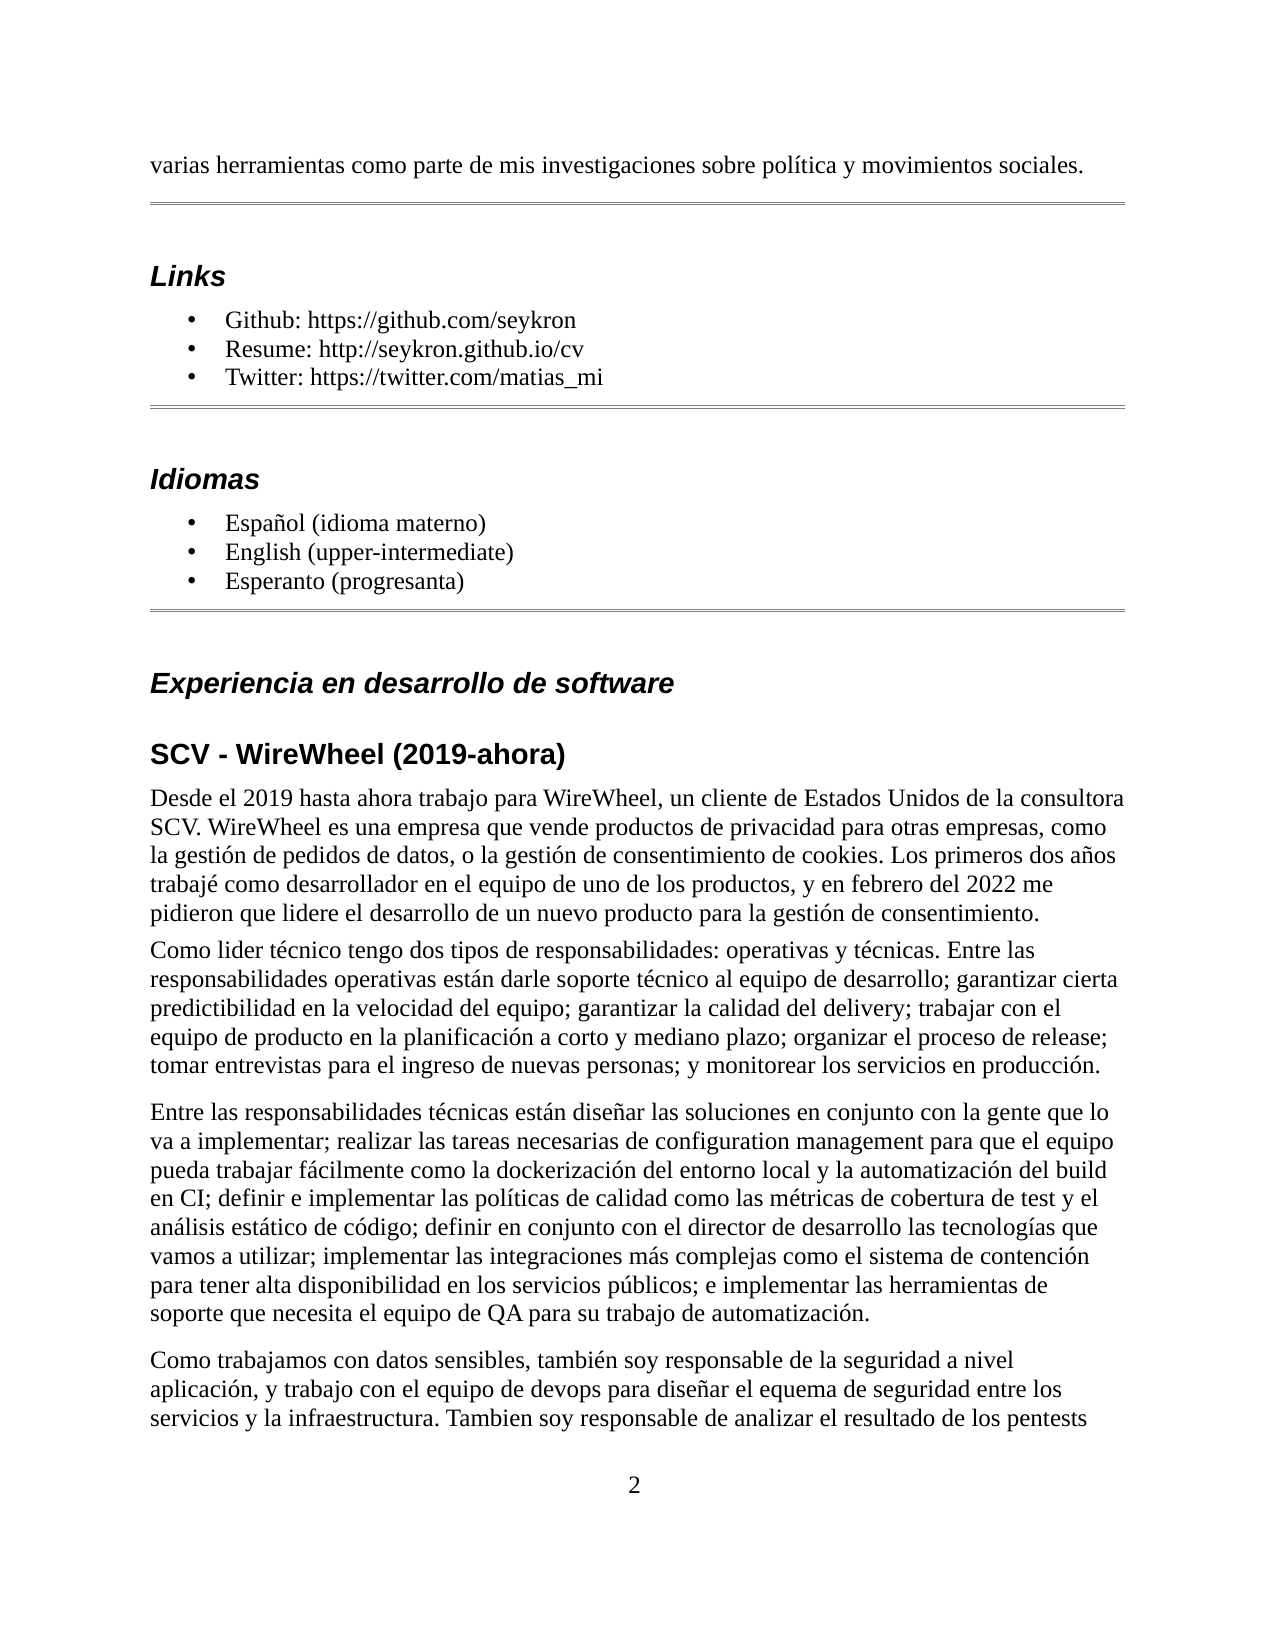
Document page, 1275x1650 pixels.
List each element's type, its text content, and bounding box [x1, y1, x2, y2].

text Como lider técnico tengo dos tipos de responsabilidades: operativas y técnicas. Entre las responsabilidades operativas están darle soporte técnico al equipo de desarrollo; garantizar cierta predictibilidad en la velocidad del equipo; garantizar la calidad del delivery; trabajar con el equipo de producto en la planificación a corto y mediano plazo; organizar el proceso de release; tomar entrevistas para el ingreso de nuevas personas; y monitorear los servicios en producción. [150, 936, 1125, 1079]
subtitle SCV - WireWheel (2019-ahora) [150, 737, 1125, 770]
list Español (idioma materno) [187, 508, 1125, 537]
list Twitter: https://twitter.com/matias_mi [187, 362, 1125, 391]
subtitle Links [150, 259, 1125, 292]
subtitle Idiomas [150, 462, 1125, 496]
text Desde el 2019 hasta ahora trabajo para WireWheel, un cliente de Estados Unidos de la consultora SCV. WireWheel es una empresa que vende productos de privacidad para otras empresas, como la gestión de pedidos de datos, o la gestión de consentimiento de cookies. Los primeros dos años trabajé como desarrollador en el equipo de uno de los productos, y en febrero del 2022 me pidieron que lidere el desarrollo de un nuevo producto para la gestión de consentimiento. [150, 783, 1125, 927]
text Como trabajamos con datos sensibles, también soy responsable de la seguridad a nivel aplicación, y trabajo con el equipo de devops para diseñar el equema de seguridad entre los servicios y la infraestructura. Tambien soy responsable de analizar el resultado de los pentests [150, 1345, 1125, 1431]
text varias herramientas como parte de mis investigaciones sobre política y movimientos sociales. [150, 150, 1125, 179]
list English (upper-intermediate) [187, 537, 1125, 566]
text Entre las responsabilidades técnicas están diseñar las soluciones en conjunto con la gente que lo va a implementar; realizar las tareas necesarias de configuration management para que el equipo pueda trabajar fácilmente como la dockerización del entorno local y la automatización del build en CI; definir e implementar las políticas de calidad como las métricas de cobertura de test y el análisis estático de código; definir en conjunto con el director de desarrollo las tecnologías que vamos a utilizar; implementar las integraciones más complejas como el sistema de contención para tener alta disponibilidad en los servicios públicos; e implementar las herramientas de soporte que necesita el equipo de QA para su trabajo de automatización. [150, 1097, 1125, 1327]
list Resume: http://seykron.github.io/cv [187, 334, 1125, 362]
list Esperanto (progresanta) [187, 566, 1125, 594]
list Github: https://github.com/seykron [187, 305, 1125, 334]
subtitle Experiencia en desarrollo de software [150, 666, 1125, 699]
